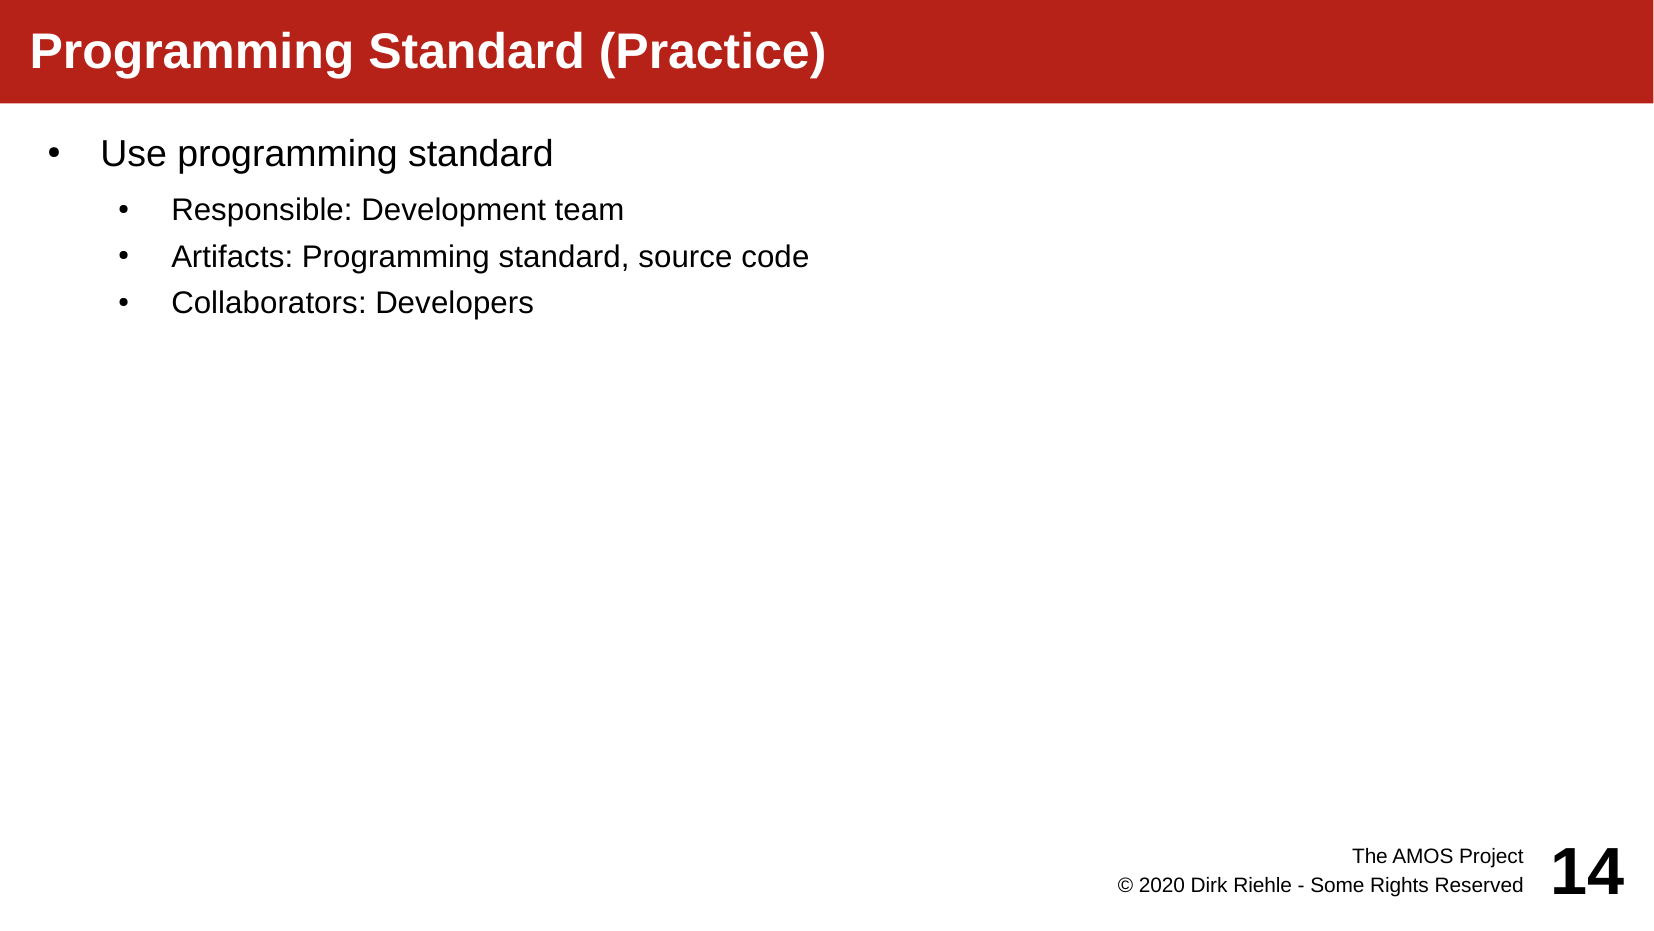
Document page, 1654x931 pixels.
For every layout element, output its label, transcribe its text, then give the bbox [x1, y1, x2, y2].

list Use programming standard Responsible: Development team Artifacts: Programming standard, source code Collaborators: Developers [29, 132, 1625, 798]
title Programming Standard (Practice) [0, 0, 1654, 104]
